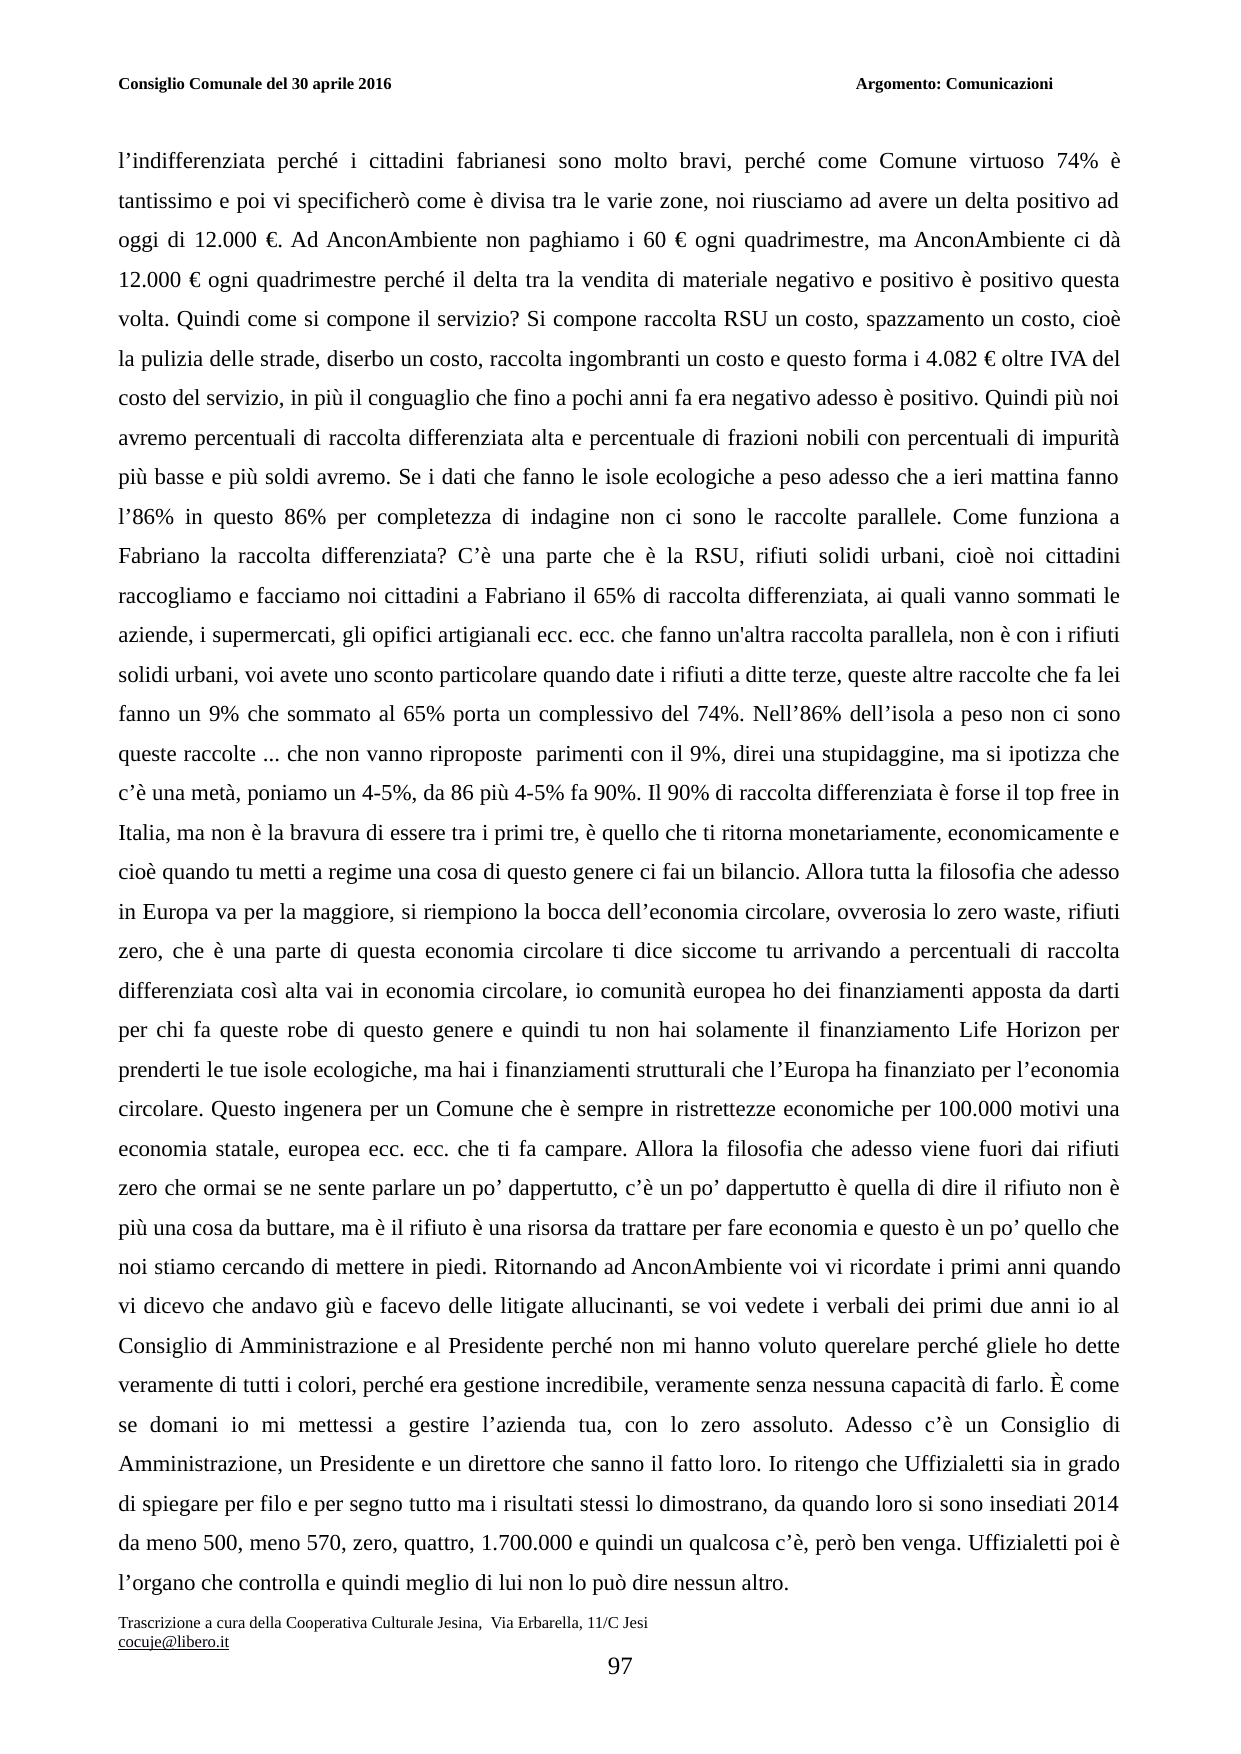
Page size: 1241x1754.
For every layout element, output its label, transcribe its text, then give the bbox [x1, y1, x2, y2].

text l’indifferenziata perché i cittadini fabrianesi sono molto bravi, perché come Comune virtuoso 74% è tantissimo e poi vi specificherò come è divisa tra le varie zone, noi riusciamo ad avere un delta positivo ad oggi di 12.000 €. Ad AnconAmbiente non paghiamo i 60 € ogni quadrimestre, ma AnconAmbiente ci dà 12.000 € ogni quadrimestre perché il delta tra la vendita di materiale negativo e positivo è positivo questa volta. Quindi come si compone il servizio? Si compone raccolta RSU un costo, spazzamento un costo, cioè la pulizia delle strade, diserbo un costo, raccolta ingombranti un costo e questo forma i 4.082 € oltre IVA del costo del servizio, in più il conguaglio che fino a pochi anni fa era negativo adesso è positivo. Quindi più noi avremo percentuali di raccolta differenziata alta e percentuale di frazioni nobili con percentuali di impurità più basse e più soldi avremo. Se i dati che fanno le isole ecologiche a peso adesso che a ieri mattina fanno l’86% in questo 86% per completezza di indagine non ci sono le raccolte parallele. Come funziona a Fabriano la raccolta differenziata? C’è una parte che è la RSU, rifiuti solidi urbani, cioè noi cittadini raccogliamo e facciamo noi cittadini a Fabriano il 65% di raccolta differenziata, ai quali vanno sommati le aziende, i supermercati, gli opifici artigianali ecc. ecc. che fanno un'altra raccolta parallela, non è con i rifiuti solidi urbani, voi avete uno sconto particolare quando date i rifiuti a ditte terze, queste altre raccolte che fa lei fanno un 9% che sommato al 65% porta un complessivo del 74%. Nell’86% dell’isola a peso non ci sono queste raccolte ... che non vanno riproposte parimenti con il 9%, direi una stupidaggine, ma si ipotizza che c’è una metà, poniamo un 4-5%, da 86 più 4-5% fa 90%. Il 90% di raccolta differenziata è forse il top free in Italia, ma non è la bravura di essere tra i primi tre, è quello che ti ritorna monetariamente, economicamente e cioè quando tu metti a regime una cosa di questo genere ci fai un bilancio. Allora tutta la filosofia che adesso in Europa va per la maggiore, si riempiono la bocca dell’economia circolare, ovverosia lo zero waste, rifiuti zero, che è una parte di questa economia circolare ti dice siccome tu arrivando a percentuali di raccolta differenziata così alta vai in economia circolare, io comunità europea ho dei finanziamenti apposta da darti per chi fa queste robe di questo genere e quindi tu non hai solamente il finanziamento Life Horizon per prenderti le tue isole ecologiche, ma hai i finanziamenti strutturali che l’Europa ha finanziato per l’economia circolare. Questo ingenera per un Comune che è sempre in ristrettezze economiche per 100.000 motivi una economia statale, europea ecc. ecc. che ti fa campare. Allora la filosofia che adesso viene fuori dai rifiuti zero che ormai se ne sente parlare un po’ dappertutto, c’è un po’ dappertutto è quella di dire il rifiuto non è più una cosa da buttare, ma è il rifiuto è una risorsa da trattare per fare economia e questo è un po’ quello che noi stiamo cercando di mettere in piedi. Ritornando ad AnconAmbiente voi vi ricordate i primi anni quando vi dicevo che andavo giù e facevo delle litigate allucinanti, se voi vedete i verbali dei primi due anni io al Consiglio di Amministrazione e al Presidente perché non mi hanno voluto querelare perché gliele ho dette veramente di tutti i colori, perché era gestione incredibile, veramente senza nessuna capacità di farlo. È come se domani io mi mettessi a gestire l’azienda tua, con lo zero assoluto. Adesso c’è un Consiglio di Amministrazione, un Presidente e un direttore che sanno il fatto loro. Io ritengo che Uffizialetti sia in grado di spiegare per filo e per segno tutto ma i risultati stessi lo dimostrano, da quando loro si sono insediati 2014 da meno 500, meno 570, zero, quattro, 1.700.000 e quindi un qualcosa c’è, però ben venga. Uffizialetti poi è l’organo che controlla e quindi meglio di lui non lo può dire nessun altro. [118, 148, 1122, 1595]
